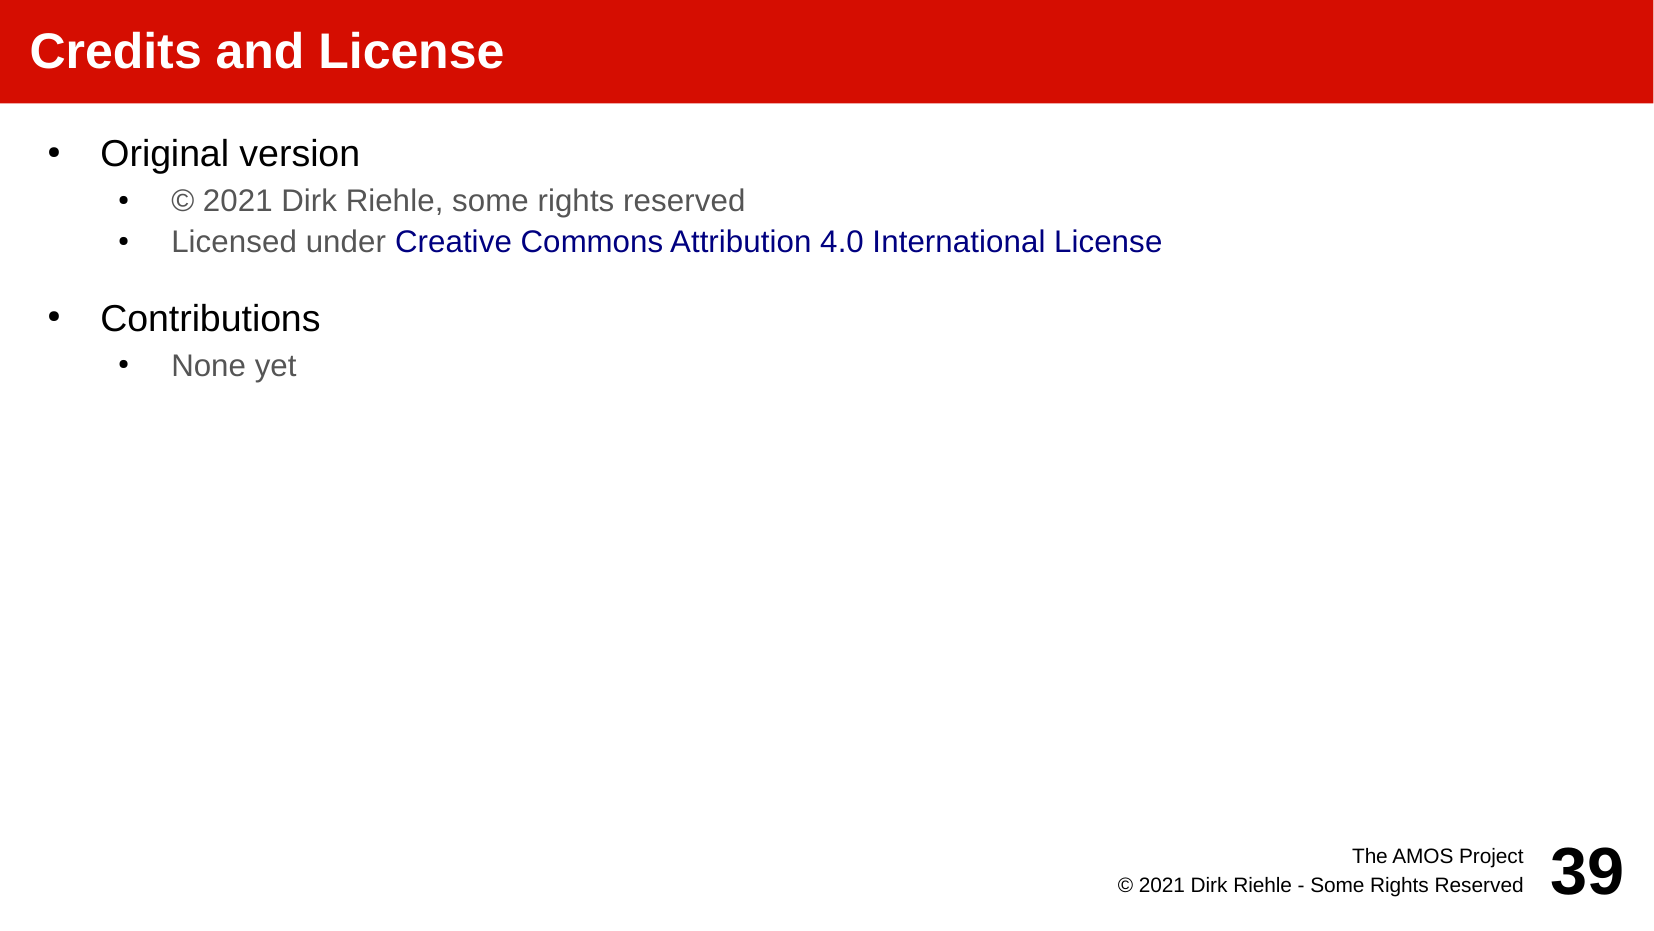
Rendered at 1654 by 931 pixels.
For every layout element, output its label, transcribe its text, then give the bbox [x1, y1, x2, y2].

title Credits and License [0, 0, 1654, 104]
list Original version © 2021 Dirk Riehle, some rights reserved Licensed under Creative Commons Attribution 4.0 International License Contributions None yet [29, 132, 1625, 813]
